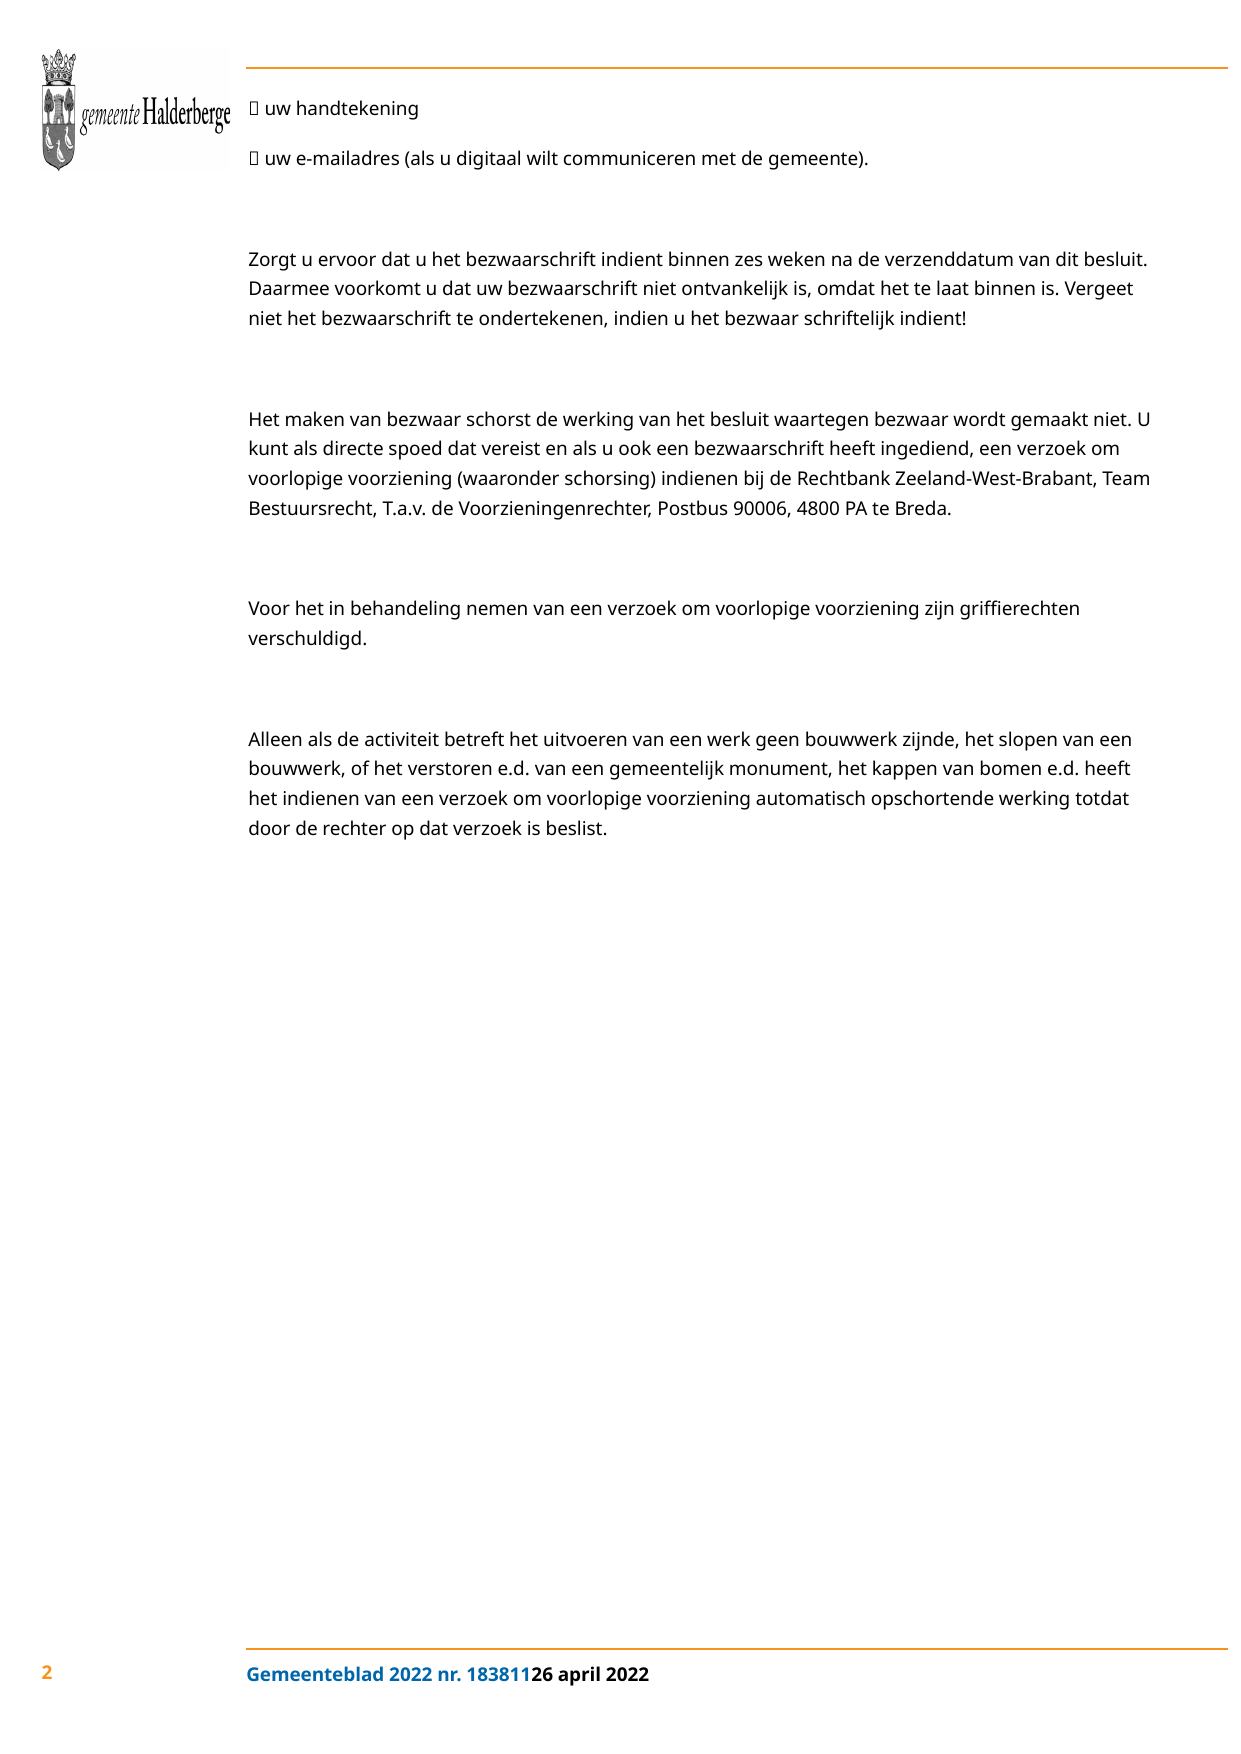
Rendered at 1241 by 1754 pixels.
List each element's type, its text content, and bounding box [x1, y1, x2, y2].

picture [41, 47, 231, 172]
text Alleen als de activiteit betreft het uitvoeren van een werk geen bouwwerk zijnde, het slopen van een bouwwerk, of het verstoren e.d. van een gemeentelijk monument, het kappen van bomen e.d. heeft het indienen van een verzoek om voorlopige voorziening automatisch opschortende werking totdat door de rechter op dat verzoek is beslist. [248, 726, 1152, 841]
text  uw handtekening [248, 95, 1152, 121]
text Zorgt u ervoor dat u het bezwaarschrift indient binnen zes weken na de verzenddatum van dit besluit. Daarmee voorkomt u dat uw bezwaarschrift niet ontvankelijk is, omdat het te laat binnen is. Vergeet niet het bezwaarschrift te ondertekenen, indien u het bezwaar schriftelijk indient! [248, 246, 1152, 331]
text Het maken van bezwaar schorst de werking van het besluit waartegen bezwaar wordt gemaakt niet. U kunt als directe spoed dat vereist en als u ook een bezwaarschrift heeft ingediend, een verzoek om voorlopige voorziening (waaronder schorsing) indienen bij de Rechtbank Zeeland-West-Brabant, Team Bestuursrecht, T.a.v. de Voorzieningenrechter, Postbus 90006, 4800 PA te Breda. [248, 406, 1152, 521]
text  uw e-mailadres (als u digitaal wilt communiceren met de gemeente). [248, 145, 1152, 171]
text Voor het in behandeling nemen van een verzoek om voorlopige voorziening zijn griffierechten verschuldigd. [248, 596, 1152, 651]
